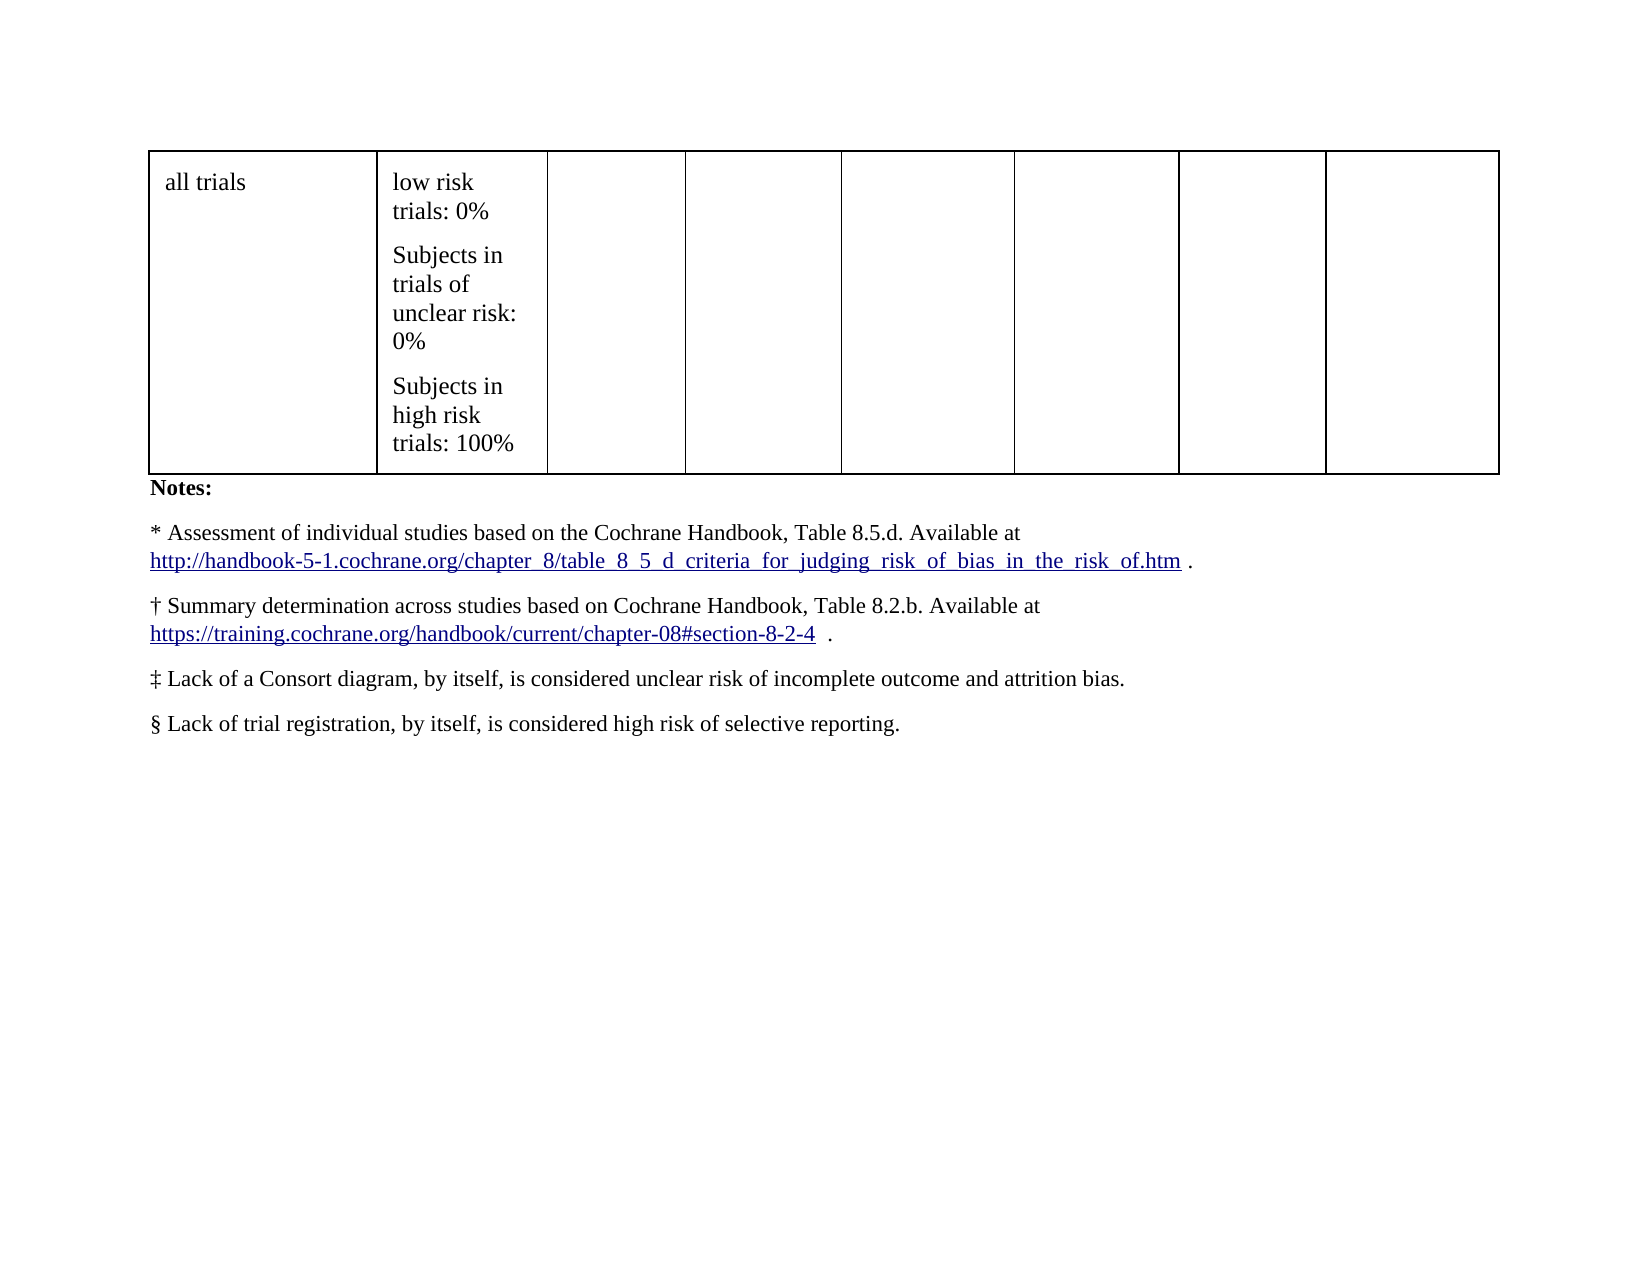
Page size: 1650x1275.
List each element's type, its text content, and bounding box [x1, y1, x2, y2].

text § Lack of trial registration, by itself, is considered high risk of selective reporting. [150, 710, 1500, 736]
table_cell [1015, 152, 1178, 473]
table_cell [842, 152, 1014, 473]
table_cell low risk trials: 0% Subjects in trials of unclear risk: 0% Subjects in high risk trials: 100% [378, 152, 547, 473]
text ‡ Lack of a Consort diagram, by itself, is considered unclear risk of incomplete outcome and attrition bias. [150, 665, 1500, 691]
text * Assessment of individual studies based on the Cochrane Handbook, Table 8.5.d. Available at http://handbook-5-1.cochrane.org/chapter_8/table_8_5_d_criteria_for_judging_risk_of_bias_in_the_risk_of.htm . [150, 519, 1500, 574]
text † Summary determination across studies based on Cochrane Handbook, Table 8.2.b. Available at https://training.cochrane.org/handbook/current/chapter-08#section-8-2-4 . [150, 592, 1500, 647]
table_cell [1327, 152, 1498, 473]
table_cell [686, 152, 841, 473]
table_cell [548, 152, 685, 473]
table_cell all trials [150, 152, 376, 473]
text Notes: [150, 475, 1500, 501]
table_cell [1180, 152, 1325, 473]
